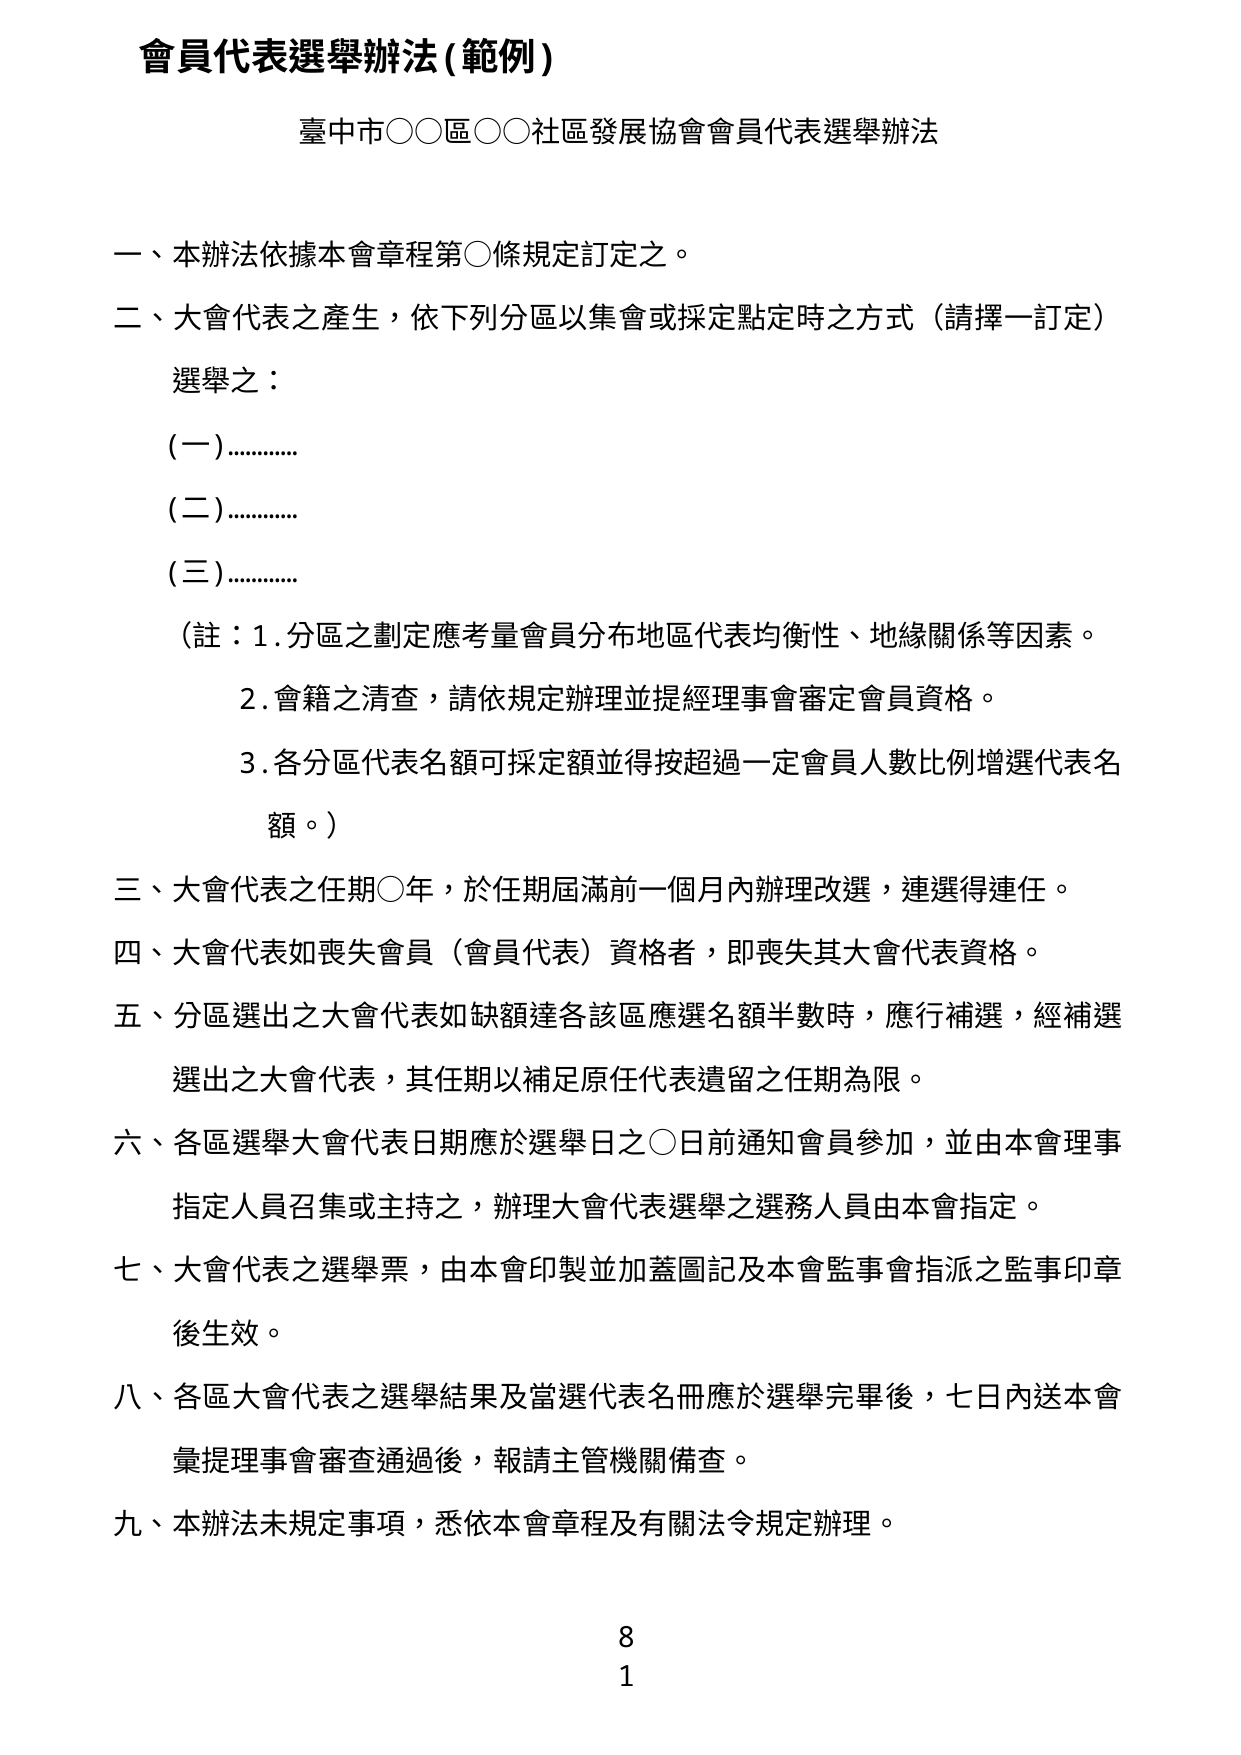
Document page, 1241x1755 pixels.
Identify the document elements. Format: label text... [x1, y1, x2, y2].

text (三)………… [163, 548, 1124, 591]
text 會員代表選舉辦法(範例) [138, 27, 1124, 81]
text 一、本辦法依據本會章程第○條規定訂定之。 [113, 231, 1124, 273]
text 二、大會代表之產生，依下列分區以集會或採定點定時之方式（請擇一訂定）選舉之： [113, 294, 1124, 400]
text 五、分區選出之大會代表如缺額達各該區應選名額半數時，應行補選，經補選選出之大會代表，其任期以補足原任代表遺留之任期為限。 [113, 993, 1124, 1099]
text (二)………… [163, 485, 1124, 527]
text 2.會籍之清查，請依規定辦理並提經理事會審定會員資格。 [238, 676, 1124, 718]
text 九、本辦法未規定事項，悉依本會章程及有關法令規定辦理。 [113, 1501, 1124, 1543]
text 四、大會代表如喪失會員（會員代表）資格者，即喪失其大會代表資格。 [113, 929, 1124, 972]
text （註：1.分區之劃定應考量會員分布地區代表均衡性、地緣關係等因素。 [163, 612, 1124, 654]
text (一)………… [163, 421, 1124, 464]
text 七、大會代表之選舉票，由本會印製並加蓋圖記及本會監事會指派之監事印章後生效。 [113, 1247, 1124, 1352]
text 3.各分區代表名額可採定額並得按超過一定會員人數比例增選代表名額。） [238, 739, 1124, 845]
text 三、大會代表之任期○年，於任期屆滿前一個月內辦理改選，連選得連任。 [113, 866, 1124, 908]
text 六、各區選舉大會代表日期應於選舉日之○日前通知會員參加，並由本會理事指定人員召集或主持之，辦理大會代表選舉之選務人員由本會指定。 [113, 1120, 1124, 1226]
text 八、各區大會代表之選舉結果及當選代表名冊應於選舉完畢後，七日內送本會彙提理事會審查通過後，報請主管機關備查。 [113, 1374, 1124, 1479]
text 臺中市○○區○○社區發展協會會員代表選舉辦法 [113, 108, 1124, 151]
